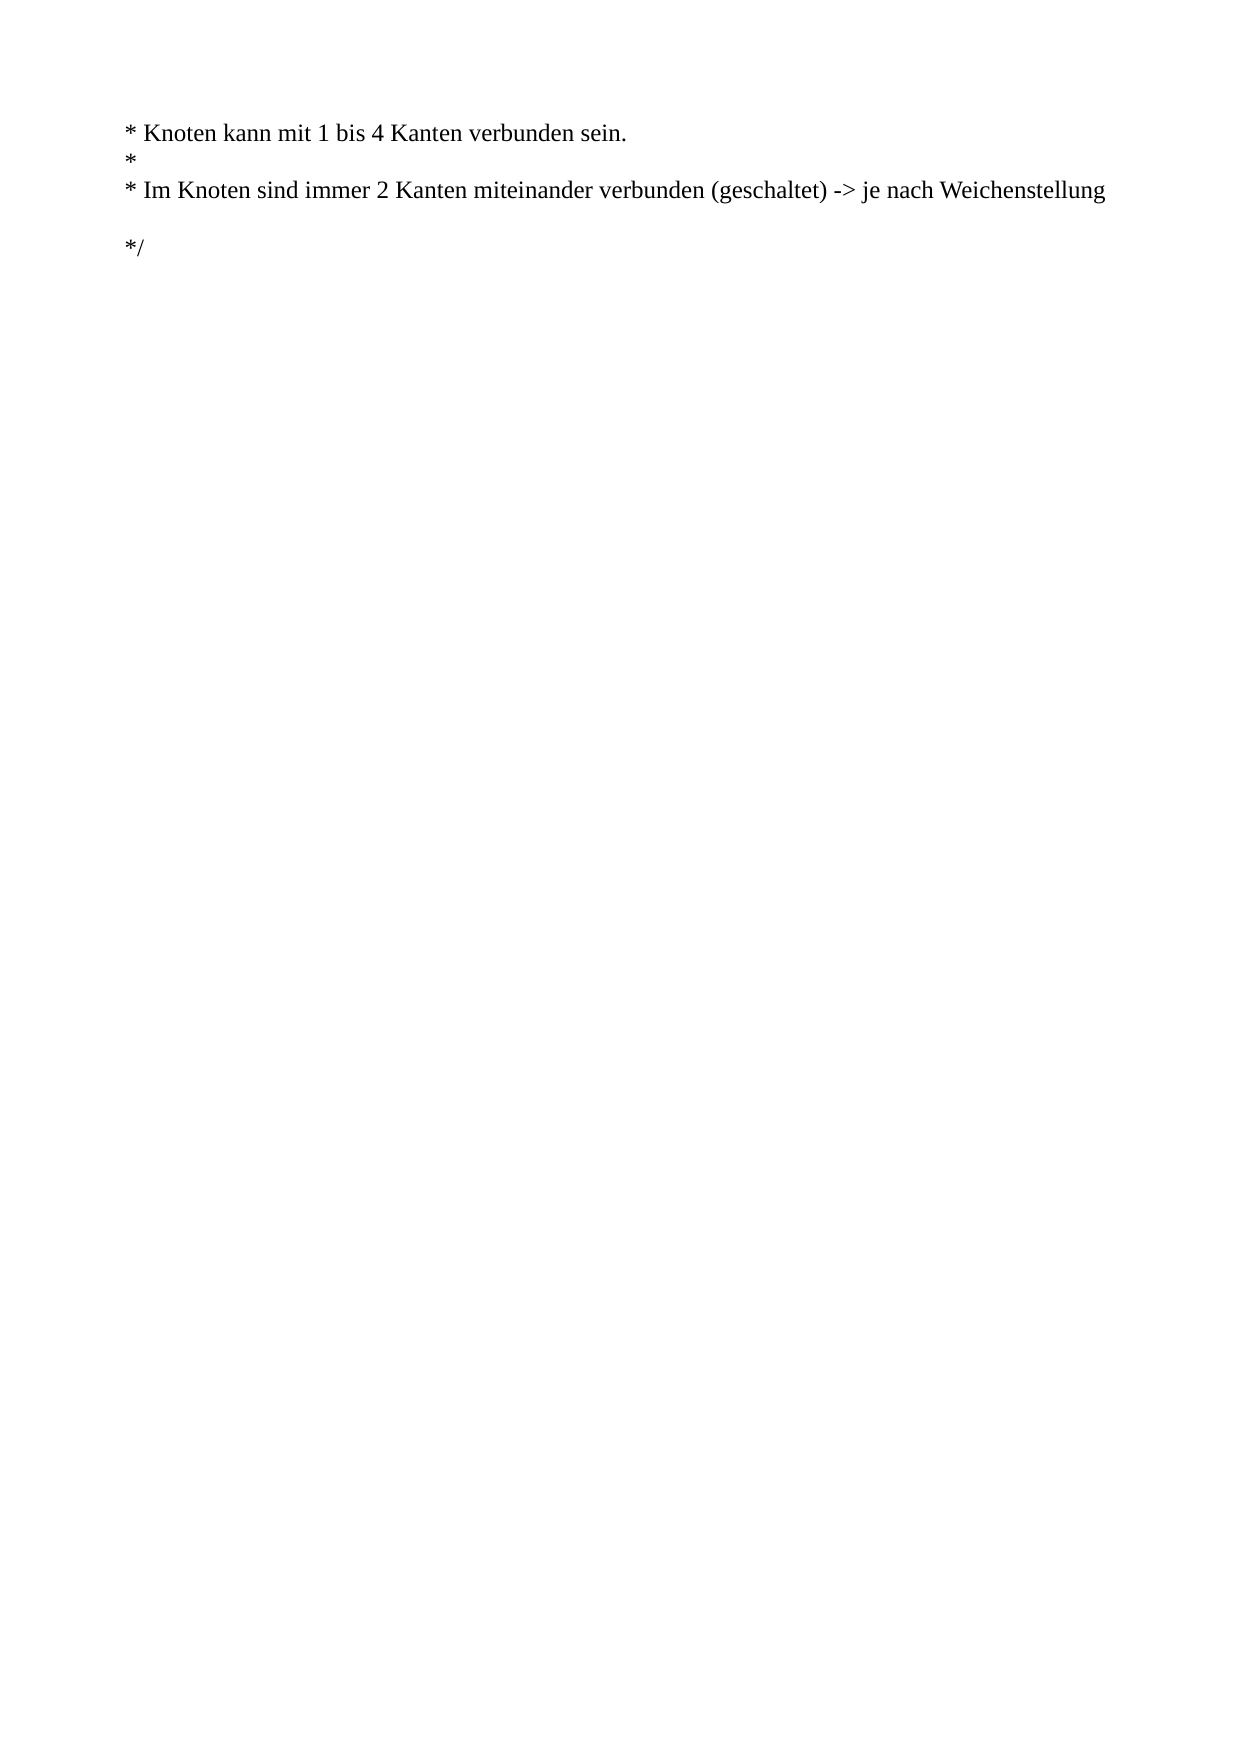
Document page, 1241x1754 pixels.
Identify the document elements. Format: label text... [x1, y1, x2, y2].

text * [118, 147, 1122, 176]
text */ [118, 233, 1122, 262]
text * Im Knoten sind immer 2 Kanten miteinander verbunden (geschaltet) -> je nach Weichenstellung [118, 176, 1122, 204]
text * Knoten kann mit 1 bis 4 Kanten verbunden sein. [118, 118, 1122, 147]
